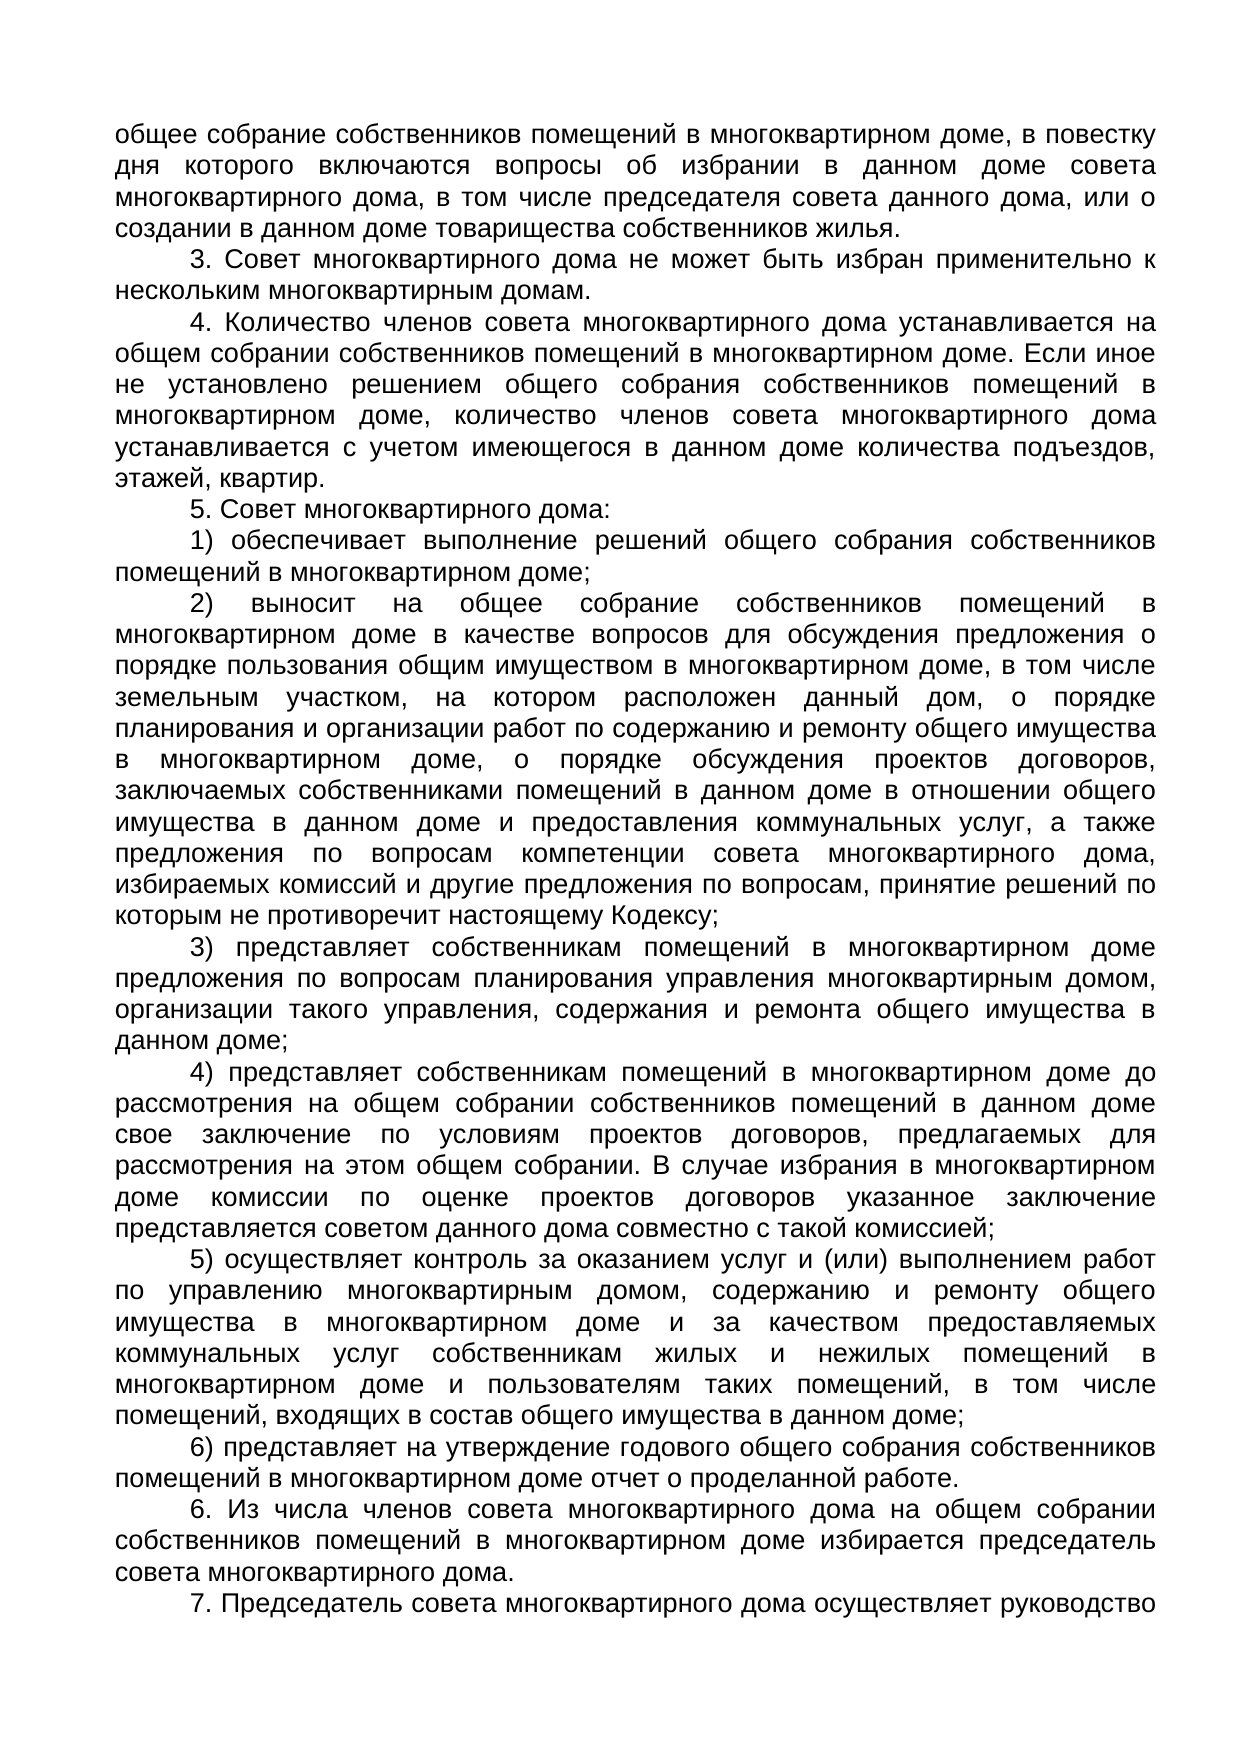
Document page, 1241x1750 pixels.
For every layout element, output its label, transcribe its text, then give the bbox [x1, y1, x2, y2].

text 6. Из числа членов совета многоквартирного дома на общем собрании собственников помещений в многоквартирном доме избирается председатель совета многоквартирного дома. [114, 1493, 1157, 1587]
text 3. Совет многоквартирного дома не может быть избран применительно к нескольким многоквартирным домам. [114, 243, 1157, 306]
text 6) представляет на утверждение годового общего собрания собственников помещений в многоквартирном доме отчет о проделанной работе. [114, 1431, 1157, 1493]
text 5. Совет многоквартирного дома: [114, 493, 1157, 524]
text общее собрание собственников помещений в многоквартирном доме, в повестку дня которого включаются вопросы об избрании в данном доме совета многоквартирного дома, в том числе председателя совета данного дома, или о создании в данном доме товарищества собственников жилья. [114, 118, 1157, 243]
text 4) представляет собственникам помещений в многоквартирном доме до рассмотрения на общем собрании собственников помещений в данном доме свое заключение по условиям проектов договоров, предлагаемых для рассмотрения на этом общем собрании. В случае избрания в многоквартирном доме комиссии по оценке проектов договоров указанное заключение представляется советом данного дома совместно с такой комиссией; [114, 1056, 1157, 1243]
text 4. Количество членов совета многоквартирного дома устанавливается на общем собрании собственников помещений в многоквартирном доме. Если иное не установлено решением общего собрания собственников помещений в многоквартирном доме, количество членов совета многоквартирного дома устанавливается с учетом имеющегося в данном доме количества подъездов, этажей, квартир. [114, 306, 1157, 493]
text 3) представляет собственникам помещений в многоквартирном доме предложения по вопросам планирования управления многоквартирным домом, организации такого управления, содержания и ремонта общего имущества в данном доме; [114, 931, 1157, 1056]
text 7. Председатель совета многоквартирного дома осуществляет руководство [114, 1587, 1157, 1618]
text 1) обеспечивает выполнение решений общего собрания собственников помещений в многоквартирном доме; [114, 524, 1157, 587]
text 5) осуществляет контроль за оказанием услуг и (или) выполнением работ по управлению многоквартирным домом, содержанию и ремонту общего имущества в многоквартирном доме и за качеством предоставляемых коммунальных услуг собственникам жилых и нежилых помещений в многоквартирном доме и пользователям таких помещений, в том числе помещений, входящих в состав общего имущества в данном доме; [114, 1243, 1157, 1431]
text 2) выносит на общее собрание собственников помещений в многоквартирном доме в качестве вопросов для обсуждения предложения о порядке пользования общим имуществом в многоквартирном доме, в том числе земельным участком, на котором расположен данный дом, о порядке планирования и организации работ по содержанию и ремонту общего имущества в многоквартирном доме, о порядке обсуждения проектов договоров, заключаемых собственниками помещений в данном доме в отношении общего имущества в данном доме и предоставления коммунальных услуг, а также предложения по вопросам компетенции совета многоквартирного дома, избираемых комиссий и другие предложения по вопросам, принятие решений по которым не противоречит настоящему Кодексу; [114, 587, 1157, 931]
